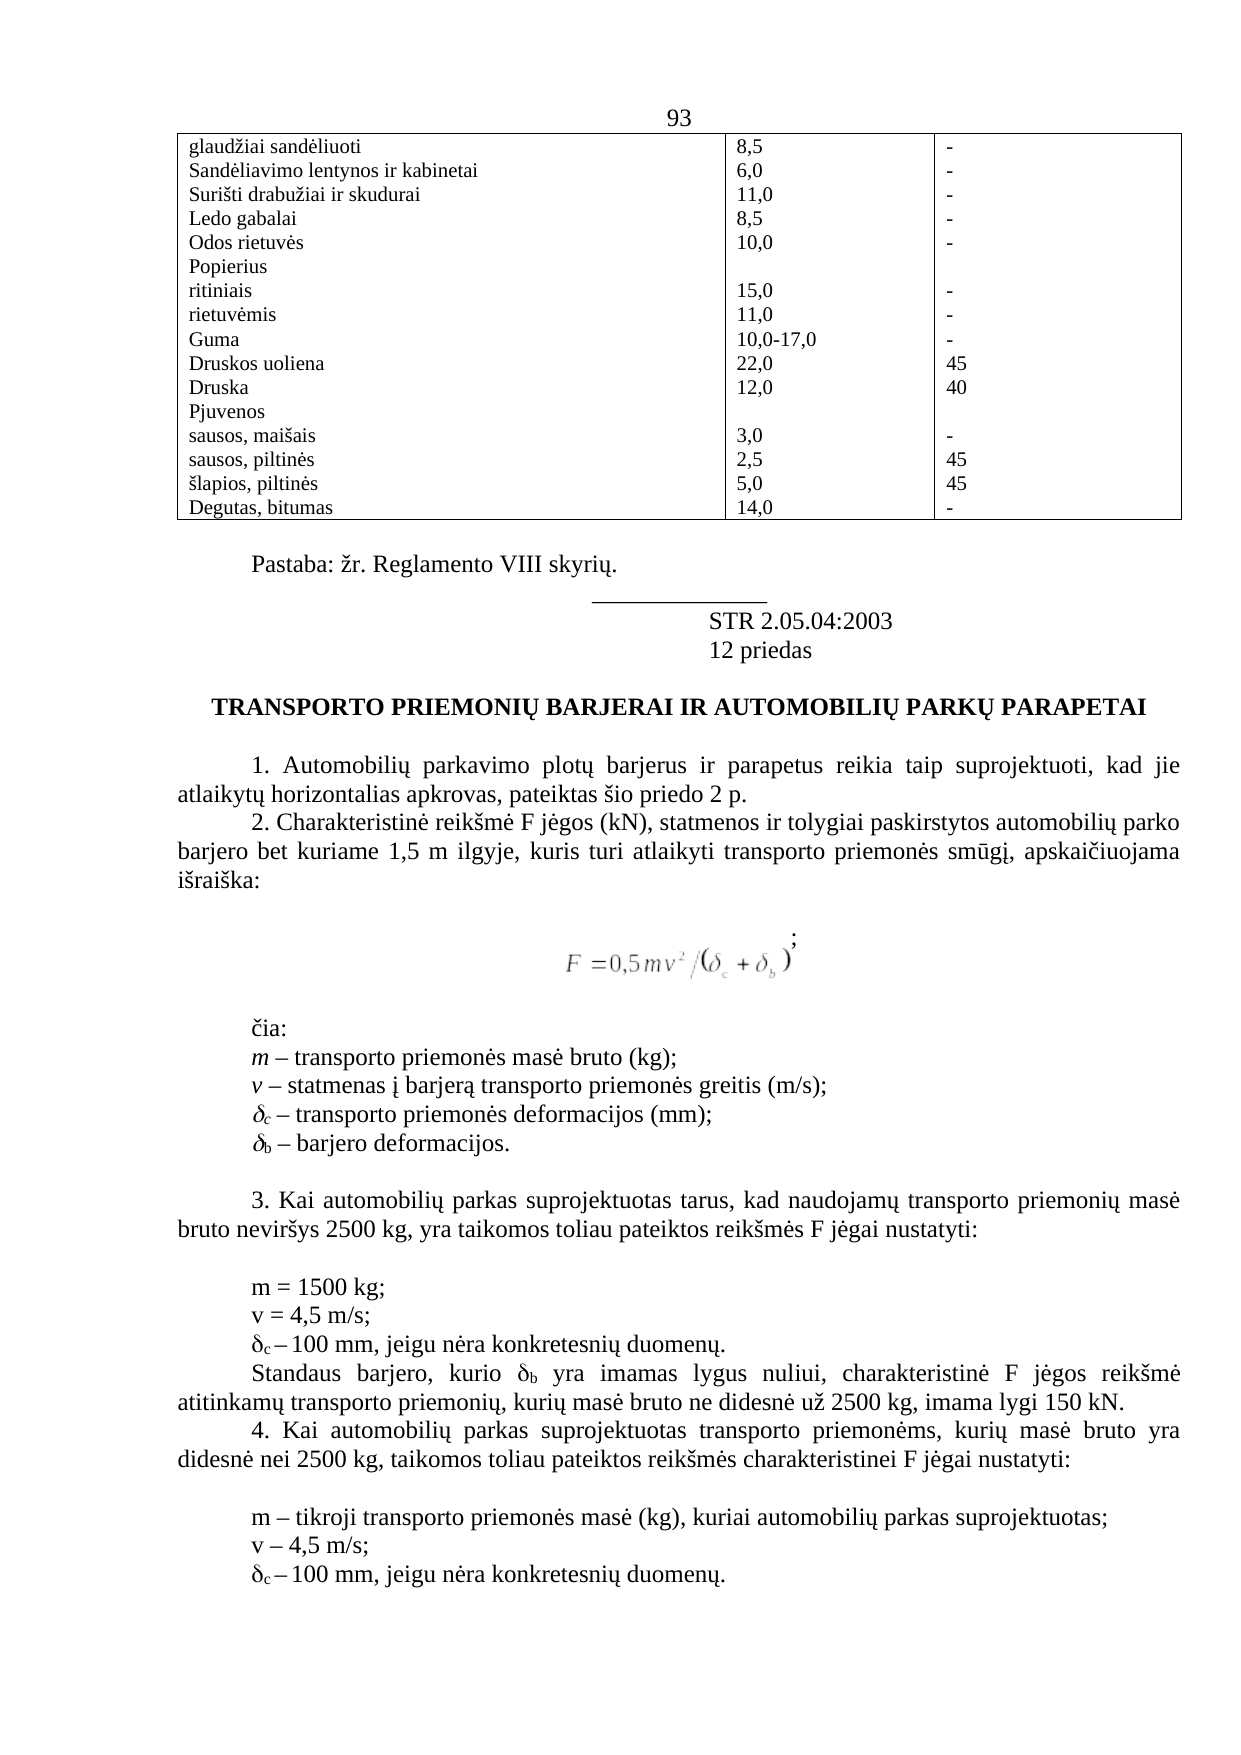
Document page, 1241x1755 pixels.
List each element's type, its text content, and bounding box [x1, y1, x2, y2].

text dc – 100 mm, jeigu nėra konkretesnių duomenų. [177, 1329, 1181, 1358]
text m – tikroji transporto priemonės masė (kg), kuriai automobilių parkas suprojektuotas; [177, 1502, 1181, 1531]
text 3. Kai automobilių parkas suprojektuotas tarus, kad naudojamų transporto priemonių masė bruto neviršys 2500 kg, yra taikomos toliau pateiktos reikšmės F jėgai nustatyti: [177, 1186, 1181, 1243]
text Pastaba: žr. Reglamento VIII skyrių. [177, 549, 1181, 577]
text TRANSPORTO PRIEMONIŲ BARJERAI IR AUTOMOBILIŲ PARKŲ PARAPETAI [177, 692, 1181, 721]
text 4. Kai automobilių parkas suprojektuotas transporto priemonėms, kurių masė bruto yra didesnė nei 2500 kg, taikomos toliau pateiktos reikšmės charakteristinei F jėgai nustatyti: [177, 1416, 1181, 1473]
text dc – transporto priemonės deformacijos (mm); [177, 1099, 1181, 1128]
text db – barjero deformacijos. [177, 1128, 1181, 1157]
text m – transporto priemonės masė bruto (kg); [177, 1042, 1181, 1071]
text v – statmenas į barjerą transporto priemonės greitis (m/s); [177, 1071, 1181, 1099]
text STR 2.05.04:2003 [177, 606, 1181, 635]
table_cell - - - - - - - - - 45 40 - 45 45 - [935, 134, 1181, 519]
text Standaus barjero, kurio db yra imamas lygus nuliui, charakteristinė F jėgos reikšmė atitinkamų transporto priemonių, kurių masė bruto ne didesnė už 2500 kg, imama lygi 150 kN. [177, 1358, 1181, 1416]
table_cell glaudžiai sandėliuoti Sandėliavimo lentynos ir kabinetai Surišti drabužiai ir skudurai Ledo gabalai Odos rietuvės Popierius ritiniais rietuvėmis Guma Druskos uoliena Druska Pjuvenos sausos, maišais sausos, piltinės šlapios, piltinės Degutas, bitumas [178, 134, 725, 519]
text čia: [177, 1013, 1181, 1042]
text dc – 100 mm, jeigu nėra konkretesnių duomenų. [177, 1559, 1181, 1588]
text ______________ [177, 577, 1181, 606]
text 2. Charakteristinė reikšmė F jėgos (kN), statmenos ir tolygiai paskirstytos automobilių parko barjero bet kuriame 1,5 m ilgyje, kuris turi atlaikyti transporto priemonės smūgį, apskaičiuojama išraiška: [177, 807, 1181, 894]
text 1. Automobilių parkavimo plotų barjerus ir parapetus reikia taip suprojektuoti, kad jie atlaikytų horizontalias apkrovas, pateiktas šio priedo 2 p. [177, 750, 1181, 807]
text v = 4,5 m/s; [177, 1301, 1181, 1329]
text ; [177, 922, 1181, 984]
text m = 1500 kg; [177, 1272, 1181, 1301]
text 12 priedas [177, 635, 1181, 664]
table_cell 8,5 6,0 11,0 8,5 10,0 15,0 11,0 10,0-17,0 22,0 12,0 3,0 2,5 5,0 14,0 [726, 134, 934, 519]
text v – 4,5 m/s; [177, 1531, 1181, 1559]
